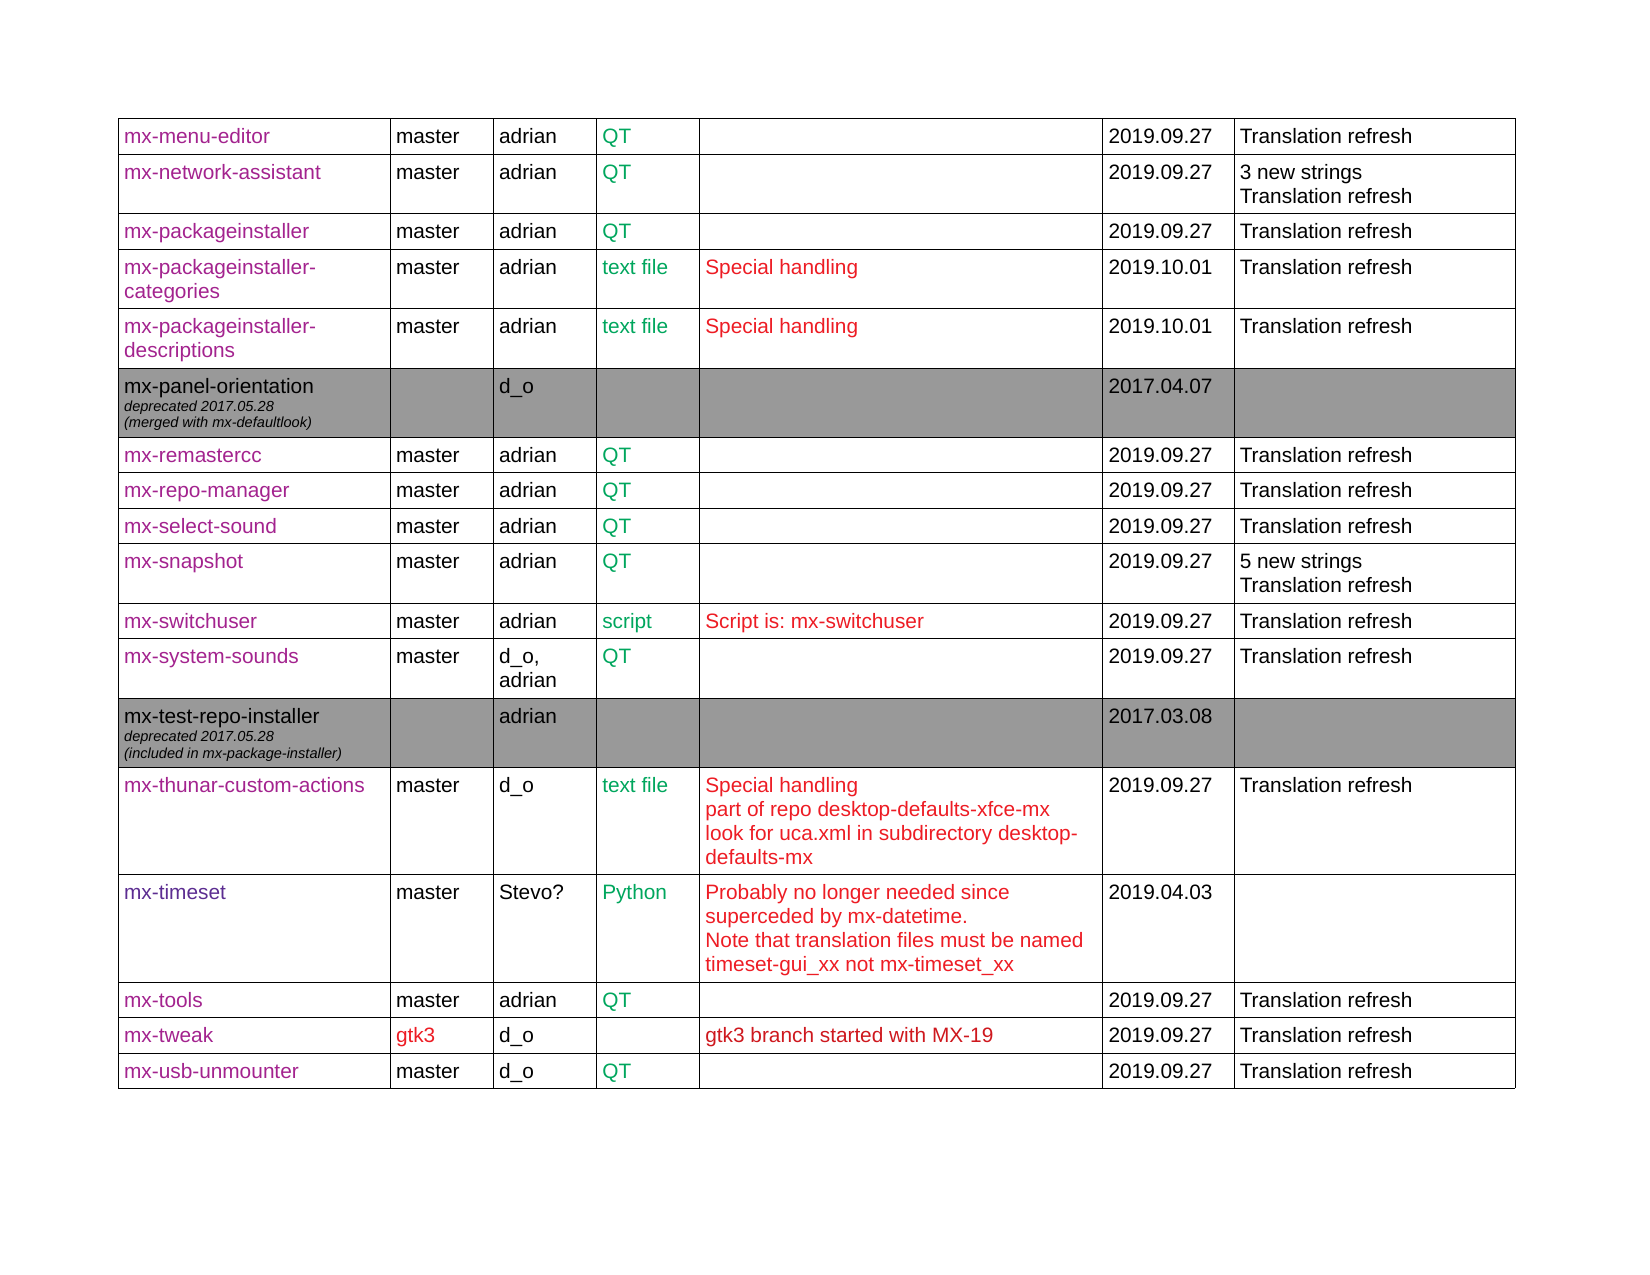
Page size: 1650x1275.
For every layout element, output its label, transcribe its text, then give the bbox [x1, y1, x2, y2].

table_cell 2019.09.27 [1103, 639, 1234, 698]
table_cell script [597, 604, 699, 638]
table_cell adrian [494, 119, 596, 154]
table_cell 2017.03.08 [1103, 699, 1234, 767]
table_cell QT [597, 1054, 699, 1088]
table_cell 2019.09.27 [1103, 604, 1234, 638]
table_cell d_o [494, 1018, 596, 1053]
table_cell d_o [494, 369, 596, 437]
table_cell 2019.09.27 [1103, 214, 1234, 249]
table_cell master [391, 544, 493, 603]
table_cell [700, 438, 1102, 472]
table_cell master [391, 214, 493, 249]
table_cell master [391, 250, 493, 308]
table_cell Translation refresh [1235, 1018, 1515, 1053]
table_cell gtk3 branch started with MX-19 [700, 1018, 1102, 1053]
table_cell Special handling part of repo desktop-defaults-xfce-mx look for uca.xml in subdirectory desktop-defaults-mx [700, 768, 1102, 874]
table_cell 2019.09.27 [1103, 438, 1234, 472]
table_cell 2019.09.27 [1103, 1018, 1234, 1053]
table_cell Translation refresh [1235, 639, 1515, 698]
table_cell Translation refresh [1235, 983, 1515, 1017]
table_cell [700, 1054, 1102, 1088]
table_cell text file [597, 768, 699, 874]
table_cell [700, 509, 1102, 543]
table_cell 2019.10.01 [1103, 250, 1234, 308]
table_cell 2019.09.27 [1103, 983, 1234, 1017]
table_cell mx-tweak [119, 1018, 390, 1053]
table_cell [1235, 875, 1515, 982]
table_cell QT [597, 983, 699, 1017]
table_cell QT [597, 155, 699, 213]
table_cell gtk3 [391, 1018, 493, 1053]
table_cell master [391, 768, 493, 874]
table_cell [597, 699, 699, 767]
table_cell Translation refresh [1235, 250, 1515, 308]
table_cell 2017.04.07 [1103, 369, 1234, 437]
table_cell QT [597, 509, 699, 543]
table_cell mx-thunar-custom-actions [119, 768, 390, 874]
table_cell Special handling [700, 250, 1102, 308]
table_cell 2019.09.27 [1103, 119, 1234, 154]
table_cell mx-test-repo-installer deprecated 2017.05.28 (included in mx-package-installer) [119, 699, 390, 767]
table_cell [700, 119, 1102, 154]
table_cell mx-repo-manager [119, 473, 390, 508]
table_cell QT [597, 119, 699, 154]
table_cell [391, 369, 493, 437]
table_cell [700, 983, 1102, 1017]
table_cell [700, 473, 1102, 508]
table_cell Script is: mx-switchuser [700, 604, 1102, 638]
table_cell Special handling [700, 309, 1102, 368]
table_cell 2019.09.27 [1103, 155, 1234, 213]
table_cell adrian [494, 214, 596, 249]
table_cell Translation refresh [1235, 509, 1515, 543]
table_cell text file [597, 309, 699, 368]
table_cell mx-snapshot [119, 544, 390, 603]
table_cell 2019.10.01 [1103, 309, 1234, 368]
table_cell d_o [494, 1054, 596, 1088]
table_cell text file [597, 250, 699, 308]
table_cell [1235, 369, 1515, 437]
table_cell Translation refresh [1235, 119, 1515, 154]
table_cell mx-panel-orientation deprecated 2017.05.28 (merged with mx-defaultlook) [119, 369, 390, 437]
table_cell master [391, 119, 493, 154]
table_cell master [391, 309, 493, 368]
table_cell QT [597, 544, 699, 603]
table_cell master [391, 438, 493, 472]
table_cell [1235, 699, 1515, 767]
table_cell Python [597, 875, 699, 982]
table_cell adrian [494, 309, 596, 368]
table_cell master [391, 155, 493, 213]
table_cell QT [597, 473, 699, 508]
table_cell adrian [494, 544, 596, 603]
table_cell 2019.09.27 [1103, 768, 1234, 874]
table_cell Translation refresh [1235, 604, 1515, 638]
table_cell 2019.04.03 [1103, 875, 1234, 982]
table_cell adrian [494, 250, 596, 308]
table_cell adrian [494, 473, 596, 508]
table_cell master [391, 509, 493, 543]
table_cell Stevo? [494, 875, 596, 982]
table_cell master [391, 983, 493, 1017]
table_cell master [391, 1054, 493, 1088]
table_cell d_o [494, 768, 596, 874]
table_cell [700, 639, 1102, 698]
table_cell Translation refresh [1235, 473, 1515, 508]
table_cell 3 new strings Translation refresh [1235, 155, 1515, 213]
table_cell adrian [494, 983, 596, 1017]
table_cell mx-tools [119, 983, 390, 1017]
table_cell [597, 1018, 699, 1053]
table_cell mx-select-sound [119, 509, 390, 543]
table_cell master [391, 639, 493, 698]
table_cell [700, 544, 1102, 603]
table_cell QT [597, 438, 699, 472]
table_cell adrian [494, 438, 596, 472]
table_cell mx-network-assistant [119, 155, 390, 213]
table_cell Translation refresh [1235, 214, 1515, 249]
table_cell mx-system-sounds [119, 639, 390, 698]
table_cell [391, 699, 493, 767]
table_cell [700, 214, 1102, 249]
table_cell 2019.09.27 [1103, 1054, 1234, 1088]
table_cell master [391, 604, 493, 638]
table_cell mx-switchuser [119, 604, 390, 638]
table_cell Probably no longer needed since superceded by mx-datetime. Note that translation files must be named timeset-gui_xx not mx-timeset_xx [700, 875, 1102, 982]
table_cell [700, 369, 1102, 437]
table_cell mx-menu-editor [119, 119, 390, 154]
table_cell adrian [494, 604, 596, 638]
table_cell Translation refresh [1235, 768, 1515, 874]
table_cell adrian [494, 155, 596, 213]
table_cell 2019.09.27 [1103, 509, 1234, 543]
table_cell mx-packageinstaller [119, 214, 390, 249]
table_cell mx-packageinstaller-descriptions [119, 309, 390, 368]
table_cell Translation refresh [1235, 1054, 1515, 1088]
table_cell 2019.09.27 [1103, 473, 1234, 508]
table_cell [700, 155, 1102, 213]
table_cell [700, 699, 1102, 767]
table_cell QT [597, 639, 699, 698]
table_cell QT [597, 214, 699, 249]
table_cell d_o, adrian [494, 639, 596, 698]
table_cell mx-packageinstaller-categories [119, 250, 390, 308]
table_cell Translation refresh [1235, 438, 1515, 472]
table_cell Translation refresh [1235, 309, 1515, 368]
table_cell master [391, 473, 493, 508]
table_cell adrian [494, 699, 596, 767]
table_cell mx-usb-unmounter [119, 1054, 390, 1088]
table_cell [597, 369, 699, 437]
table_cell mx-remastercc [119, 438, 390, 472]
table_cell 2019.09.27 [1103, 544, 1234, 603]
table_cell mx-timeset [119, 875, 390, 982]
table_cell master [391, 875, 493, 982]
table_cell adrian [494, 509, 596, 543]
table_cell 5 new strings Translation refresh [1235, 544, 1515, 603]
